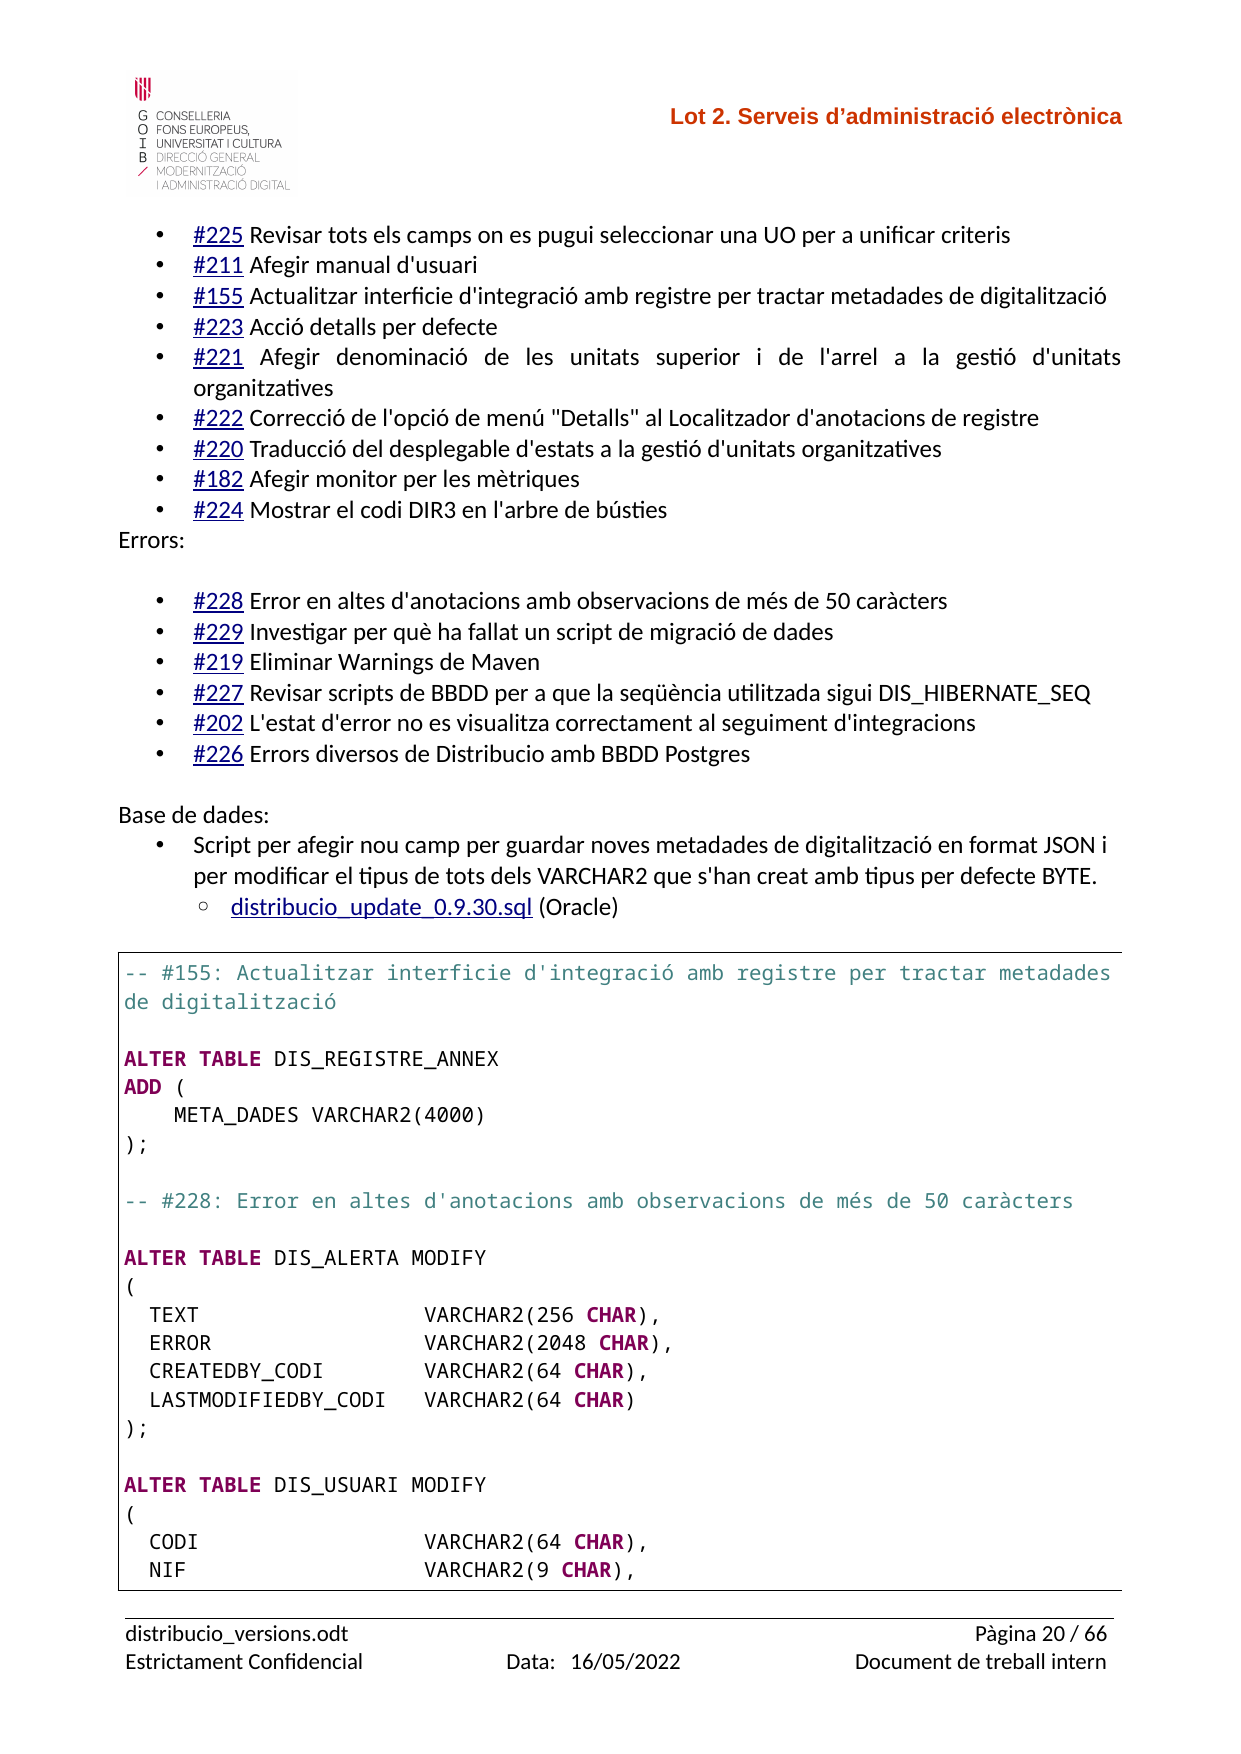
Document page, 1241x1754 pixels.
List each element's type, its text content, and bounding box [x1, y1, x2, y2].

text Base de dades: [118, 799, 1122, 829]
list #227 Revisar scripts de BBDD per a que la seqüència utilitzada sigui DIS_HIBERNATE_SEQ [156, 677, 1122, 707]
list #219 Eliminar Warnings de Maven [156, 646, 1122, 677]
list #229 Investigar per què ha fallat un script de migració de dades [156, 616, 1122, 646]
list #220 Traducció del desplegable d'estats a la gestió d'unitats organitzatives [156, 433, 1122, 463]
table_header -- #155: Actualitzar interficie d'integració amb registre per tractar metadades de digitalització ALTER TABLE DIS_REGISTRE_ANNEX ADD ( META_DADES VARCHAR2(4000) ); -- #228: Error en altes d'anotacions amb observacions de més de 50 caràcters ALTER TABLE DIS_ALERTA MODIFY ( TEXT VARCHAR2(256 CHAR), ERROR VARCHAR2(2048 CHAR), CREATEDBY_CODI VARCHAR2(64 CHAR), LASTMODIFIEDBY_CODI VARCHAR2(64 CHAR) ); ALTER TABLE DIS_USUARI MODIFY ( CODI VARCHAR2(64 CHAR), NIF VARCHAR2(9 CHAR), [119, 953, 1122, 1590]
list #211 Afegir manual d'usuari [156, 250, 1122, 280]
list #221 Afegir denominació de les unitats superior i de l'arrel a la gestió d'unitats organitzatives [156, 341, 1122, 402]
list #223 Acció detalls per defecte [156, 311, 1122, 341]
text Errors: [118, 524, 1122, 555]
list #222 Correcció de l'opció de menú "Detalls" al Localitzador d'anotacions de registre [156, 402, 1122, 433]
list #224 Mostrar el codi DIR3 en l'arbre de bústies [156, 494, 1122, 524]
list #225 Revisar tots els camps on es pugui seleccionar una UO per a unificar criteris [156, 219, 1122, 250]
list distribucio_update_0.9.30.sql (Oracle) [193, 891, 1122, 921]
list #226 Errors diversos de Distribucio amb BBDD Postgres [156, 738, 1122, 768]
list #202 L'estat d'error no es visualitza correctament al seguiment d'integracions [156, 707, 1122, 738]
list #182 Afegir monitor per les mètriques [156, 463, 1122, 494]
picture [126, 70, 299, 197]
list #228 Error en altes d'anotacions amb observacions de més de 50 caràcters [156, 585, 1122, 616]
list #155 Actualitzar interficie d'integració amb registre per tractar metadades de digitalització [156, 280, 1122, 311]
list Script per afegir nou camp per guardar noves metadades de digitalització en format JSON i per modificar el tipus de tots dels VARCHAR2 que s'han creat amb tipus per defecte BYTE. [156, 829, 1122, 891]
